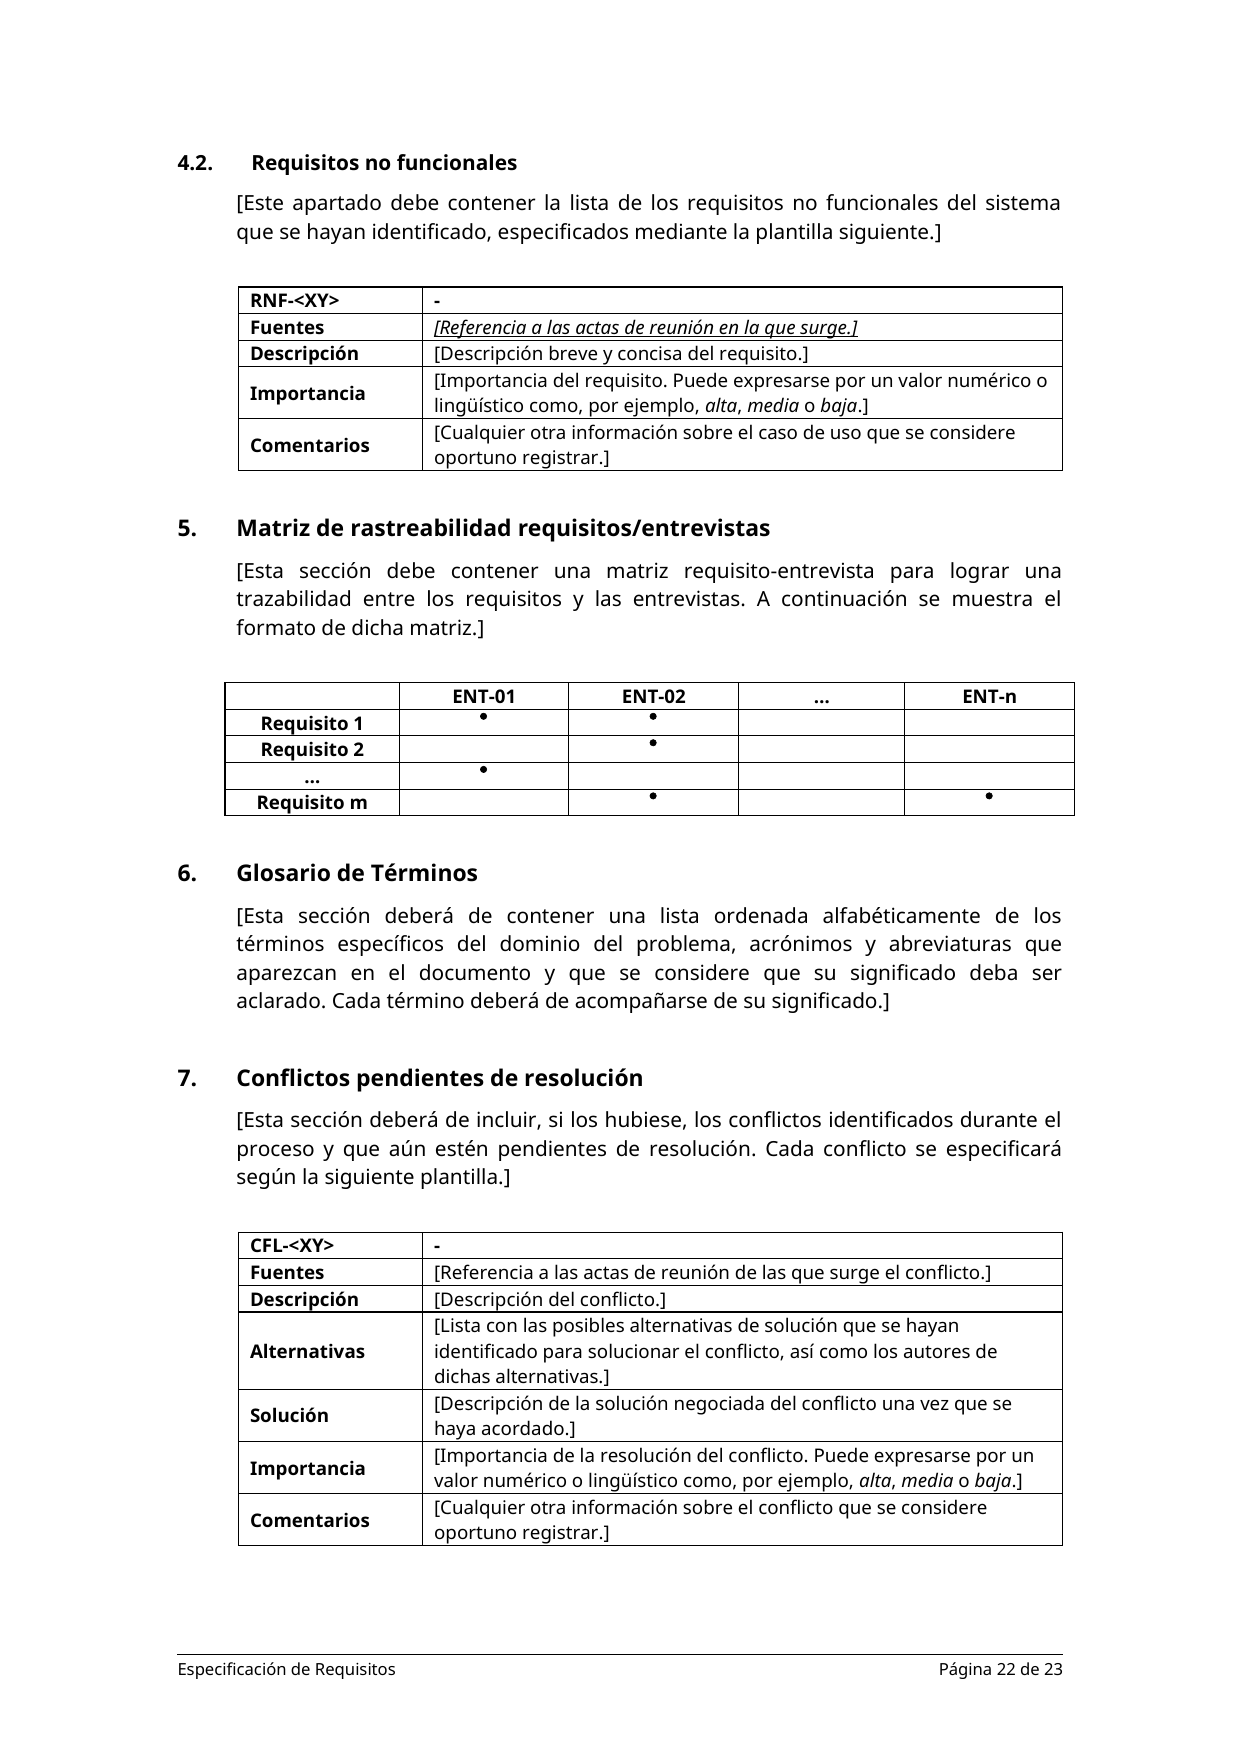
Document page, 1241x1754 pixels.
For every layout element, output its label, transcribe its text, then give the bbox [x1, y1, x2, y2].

subtitle Matriz de rastreabilidad requisitos/entrevistas [177, 512, 1063, 543]
table_cell Fuentes [239, 1259, 422, 1285]
table_cell [Importancia del requisito. Puede expresarse por un valor numérico o lingüístico como, por ejemplo, alta, media o baja.] [423, 367, 1062, 418]
table_cell [400, 736, 568, 762]
table_cell [Descripción breve y concisa del requisito.] [423, 341, 1062, 366]
table_cell  [400, 763, 568, 788]
subtitle Conflictos pendientes de resolución [177, 1062, 1063, 1093]
table_cell [905, 710, 1074, 735]
table_cell Importancia [239, 367, 422, 418]
table_cell Requisito m [226, 790, 399, 815]
table_cell [400, 790, 568, 815]
table_cell [Referencia a las actas de reunión en la que surge.] [423, 314, 1062, 339]
table_cell Requisito 2 [226, 736, 399, 762]
table_header [226, 683, 399, 709]
table_cell … [226, 763, 399, 788]
table_cell [739, 710, 904, 735]
table_header ENT-01 [400, 683, 568, 709]
table_cell [Descripción de la solución negociada del conflicto una vez que se haya acordado.] [423, 1390, 1062, 1441]
table_cell [Descripción del conflicto.] [423, 1286, 1062, 1311]
table_cell Alternativas [239, 1313, 422, 1389]
table_cell  [569, 736, 738, 762]
table_cell Fuentes [239, 314, 422, 339]
text [Esta sección debe contener una matriz requisito-entrevista para lograr una trazabilidad entre los requisitos y las entrevistas. A continuación se muestra el formato de dicha matriz.] [236, 556, 1063, 641]
table_cell Descripción [239, 1286, 422, 1311]
table_cell Solución [239, 1390, 422, 1441]
table_cell [905, 736, 1074, 762]
table_cell Comentarios [239, 419, 422, 470]
table_cell  [905, 790, 1074, 815]
table_cell  [569, 790, 738, 815]
table_cell [Importancia de la resolución del conflicto. Puede expresarse por un valor numérico o lingüístico como, por ejemplo, alta, media o baja.] [423, 1442, 1062, 1493]
table_header ENT-n [905, 683, 1074, 709]
table_cell Importancia [239, 1442, 422, 1493]
subtitle Requisitos no funcionales [177, 148, 1063, 176]
subtitle Glosario de Términos [177, 857, 1063, 888]
table_header - [423, 288, 1062, 313]
table_cell [905, 763, 1074, 788]
table_cell  [400, 710, 568, 735]
table_header CFL-<XY> [239, 1233, 422, 1258]
table_cell [Lista con las posibles alternativas de solución que se hayan identificado para solucionar el conflicto, así como los autores de dichas alternativas.] [423, 1313, 1062, 1389]
table_cell [Cualquier otra información sobre el conflicto que se considere oportuno registrar.] [423, 1494, 1062, 1545]
table_cell [739, 736, 904, 762]
table_cell [569, 763, 738, 788]
table_header RNF-<XY> [239, 288, 422, 313]
text [Esta sección deberá de incluir, si los hubiese, los conflictos identificados durante el proceso y que aún estén pendientes de resolución. Cada conflicto se especificará según la siguiente plantilla.] [236, 1105, 1063, 1191]
table_header - [423, 1233, 1062, 1258]
table_cell [739, 790, 904, 815]
text [Esta sección deberá de contener una lista ordenada alfabéticamente de los términos específicos del dominio del problema, acrónimos y abreviaturas que aparezcan en el documento y que se considere que su significado deba ser aclarado. Cada término deberá de acompañarse de su significado.] [236, 901, 1063, 1014]
table_cell Requisito 1 [226, 710, 399, 735]
table_cell [Cualquier otra información sobre el caso de uso que se considere oportuno registrar.] [423, 419, 1062, 470]
table_cell  [569, 710, 738, 735]
table_cell Descripción [239, 341, 422, 366]
table_cell [Referencia a las actas de reunión de las que surge el conflicto.] [423, 1259, 1062, 1285]
table_cell [739, 763, 904, 788]
table_cell Comentarios [239, 1494, 422, 1545]
table_header … [739, 683, 904, 709]
table_header ENT-02 [569, 683, 738, 709]
text [Este apartado debe contener la lista de los requisitos no funcionales del sistema que se hayan identificado, especificados mediante la plantilla siguiente.] [236, 188, 1063, 245]
